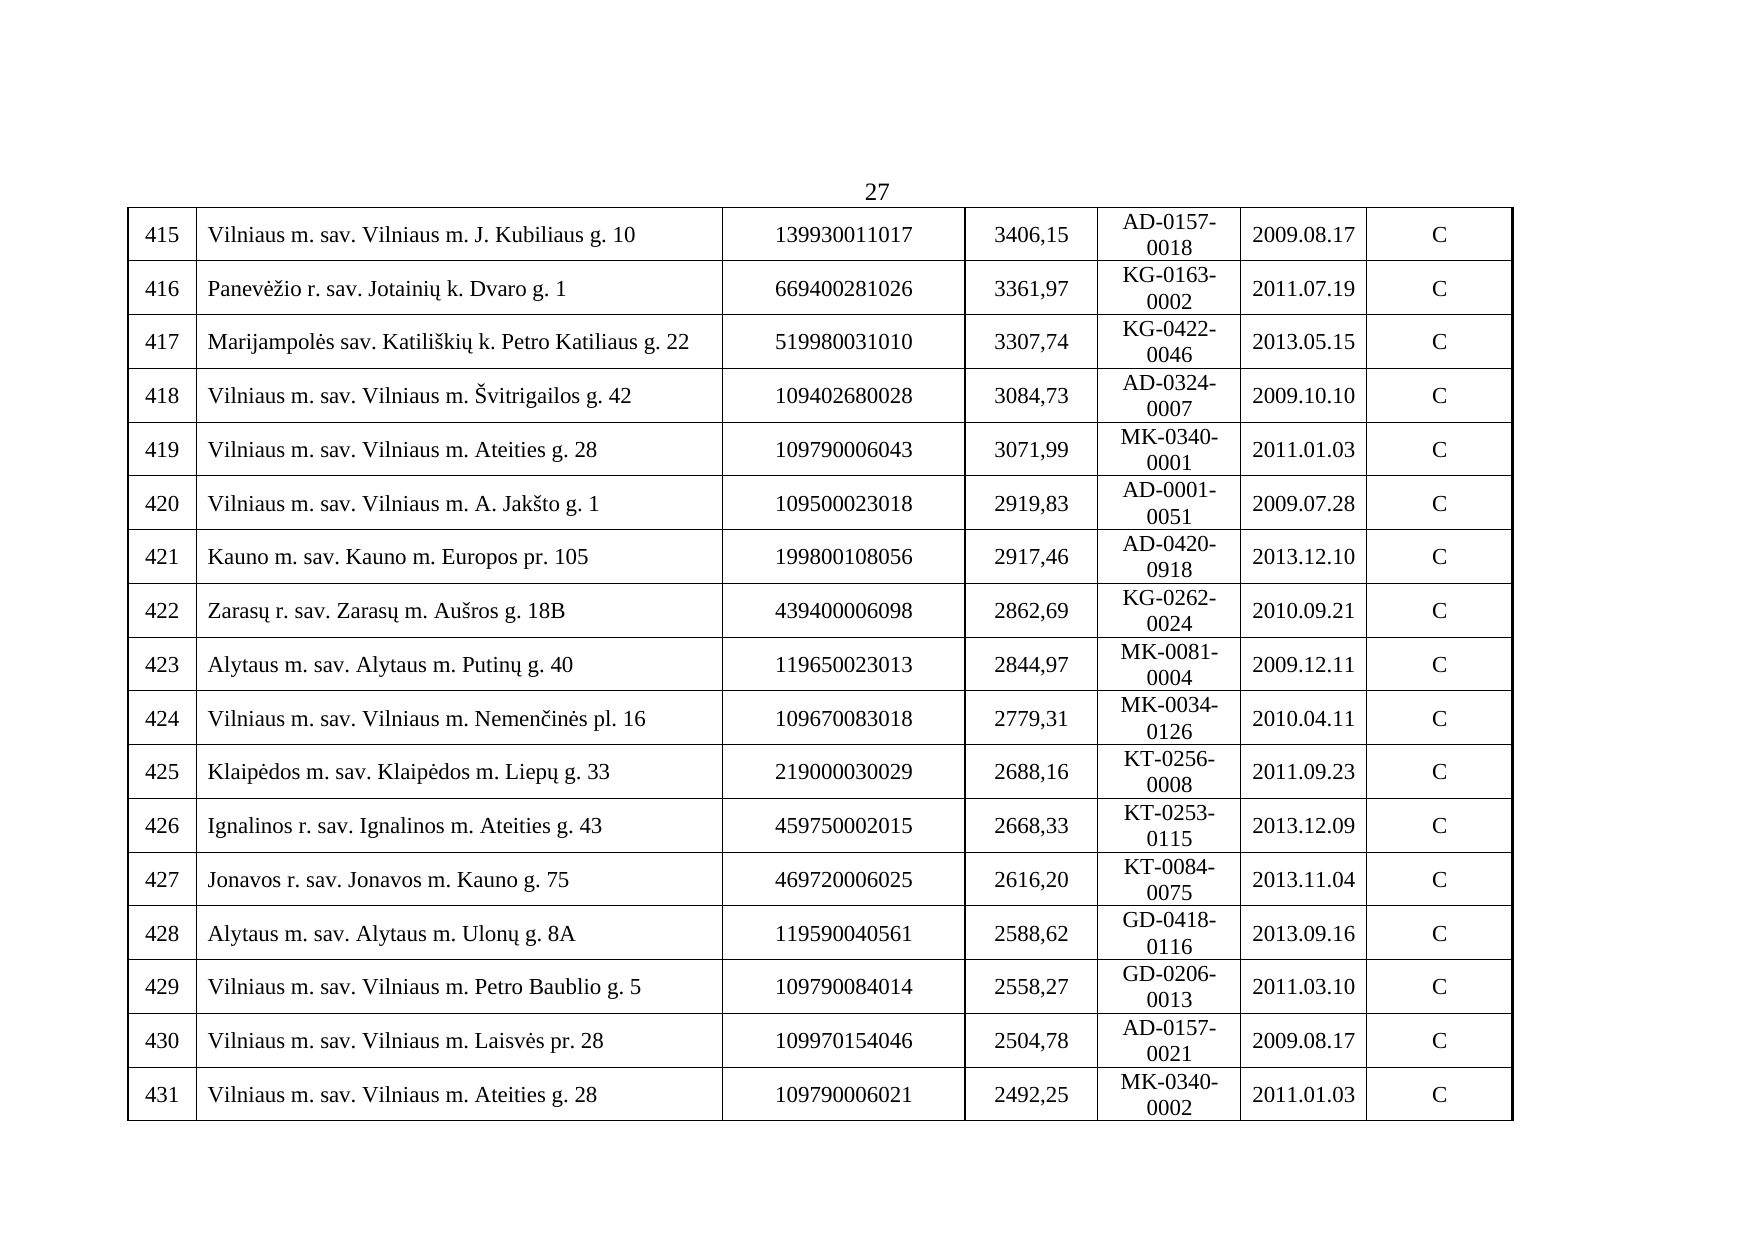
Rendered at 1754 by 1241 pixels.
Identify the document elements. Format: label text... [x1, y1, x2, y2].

table_cell 2917,46 [966, 530, 1097, 583]
table_cell 109500023018 [723, 476, 964, 529]
table_cell 3406,15 [966, 208, 1097, 260]
table_cell C [1367, 691, 1511, 744]
table_cell MK-0340-0002 [1098, 1068, 1240, 1120]
table_cell C [1367, 960, 1511, 1013]
table_cell Vilniaus m. sav. Vilniaus m. Ateities g. 28 [197, 423, 722, 475]
table_cell 2013.09.16 [1241, 906, 1366, 959]
table_cell 109970154046 [723, 1014, 964, 1067]
table_cell C [1367, 1014, 1511, 1067]
table_cell 139930011017 [723, 208, 964, 260]
table_cell 2010.04.11 [1241, 691, 1366, 744]
table_cell C [1367, 476, 1511, 529]
table_cell 2013.12.09 [1241, 799, 1366, 852]
table_cell 3071,99 [966, 423, 1097, 475]
table_cell 2616,20 [966, 853, 1097, 905]
table_cell 2779,31 [966, 691, 1097, 744]
table_cell 2558,27 [966, 960, 1097, 1013]
table_cell 426 [129, 799, 196, 852]
table_cell 421 [129, 530, 196, 583]
table_cell Vilniaus m. sav. Vilniaus m. J. Kubiliaus g. 10 [197, 208, 722, 260]
table_cell 428 [129, 906, 196, 959]
table_cell 2013.12.10 [1241, 530, 1366, 583]
table_cell 2009.10.10 [1241, 369, 1366, 422]
table_cell GD-0418-0116 [1098, 906, 1240, 959]
table_cell C [1367, 799, 1511, 852]
table_cell Vilniaus m. sav. Vilniaus m. Petro Baublio g. 5 [197, 960, 722, 1013]
table_cell Kauno m. sav. Kauno m. Europos pr. 105 [197, 530, 722, 583]
table_cell 415 [129, 208, 196, 260]
table_cell 109790006043 [723, 423, 964, 475]
table_cell 109402680028 [723, 369, 964, 422]
table_cell C [1367, 261, 1511, 314]
table_cell 2009.07.28 [1241, 476, 1366, 529]
table_cell C [1367, 423, 1511, 475]
table_cell 2009.12.11 [1241, 638, 1366, 690]
table_cell 2588,62 [966, 906, 1097, 959]
table_cell 2011.09.23 [1241, 745, 1366, 798]
table_cell C [1367, 1068, 1511, 1120]
table_cell 119590040561 [723, 906, 964, 959]
table_cell C [1367, 906, 1511, 959]
table_cell KG-0422-0046 [1098, 315, 1240, 368]
table_cell 424 [129, 691, 196, 744]
table_cell 469720006025 [723, 853, 964, 905]
table_cell AD-0420-0918 [1098, 530, 1240, 583]
table_cell 2862,69 [966, 584, 1097, 637]
table_cell 2009.08.17 [1241, 208, 1366, 260]
table_cell 2013.11.04 [1241, 853, 1366, 905]
table_cell 219000030029 [723, 745, 964, 798]
table_cell 425 [129, 745, 196, 798]
table_cell 431 [129, 1068, 196, 1120]
table_cell 3084,73 [966, 369, 1097, 422]
table_cell AD-0324-0007 [1098, 369, 1240, 422]
table_cell C [1367, 530, 1511, 583]
table_cell AD-0157-0018 [1098, 208, 1240, 260]
table_cell 420 [129, 476, 196, 529]
table_cell Panevėžio r. sav. Jotainių k. Dvaro g. 1 [197, 261, 722, 314]
table_cell 2844,97 [966, 638, 1097, 690]
table_cell 430 [129, 1014, 196, 1067]
table_cell 119650023013 [723, 638, 964, 690]
table_cell 669400281026 [723, 261, 964, 314]
table_cell Vilniaus m. sav. Vilniaus m. Ateities g. 28 [197, 1068, 722, 1120]
table_cell 422 [129, 584, 196, 637]
table_cell 109790006021 [723, 1068, 964, 1120]
table_cell 416 [129, 261, 196, 314]
table_cell C [1367, 369, 1511, 422]
table_cell C [1367, 745, 1511, 798]
table_cell 418 [129, 369, 196, 422]
table_cell C [1367, 638, 1511, 690]
table_cell 2009.08.17 [1241, 1014, 1366, 1067]
table_cell 2504,78 [966, 1014, 1097, 1067]
table_cell 459750002015 [723, 799, 964, 852]
table_cell 109790084014 [723, 960, 964, 1013]
table_cell Klaipėdos m. sav. Klaipėdos m. Liepų g. 33 [197, 745, 722, 798]
table_cell 423 [129, 638, 196, 690]
table_cell C [1367, 584, 1511, 637]
table_cell Alytaus m. sav. Alytaus m. Ulonų g. 8A [197, 906, 722, 959]
table_cell KT-0256-0008 [1098, 745, 1240, 798]
table_cell 2668,33 [966, 799, 1097, 852]
table_cell 427 [129, 853, 196, 905]
table_cell 519980031010 [723, 315, 964, 368]
table_cell KT-0253-0115 [1098, 799, 1240, 852]
table_cell 419 [129, 423, 196, 475]
table_cell Marijampolės sav. Katiliškių k. Petro Katiliaus g. 22 [197, 315, 722, 368]
table_cell 2011.03.10 [1241, 960, 1366, 1013]
table_cell 109670083018 [723, 691, 964, 744]
table_cell Alytaus m. sav. Alytaus m. Putinų g. 40 [197, 638, 722, 690]
table_cell 2010.09.21 [1241, 584, 1366, 637]
table_cell KG-0163-0002 [1098, 261, 1240, 314]
table_cell 2011.01.03 [1241, 1068, 1366, 1120]
table_cell C [1367, 315, 1511, 368]
table_cell KG-0262-0024 [1098, 584, 1240, 637]
table_cell MK-0340-0001 [1098, 423, 1240, 475]
table_cell 2011.07.19 [1241, 261, 1366, 314]
table_cell Vilniaus m. sav. Vilniaus m. A. Jakšto g. 1 [197, 476, 722, 529]
table_cell 2013.05.15 [1241, 315, 1366, 368]
table_cell MK-0034-0126 [1098, 691, 1240, 744]
table_cell Vilniaus m. sav. Vilniaus m. Švitrigailos g. 42 [197, 369, 722, 422]
table_cell Ignalinos r. sav. Ignalinos m. Ateities g. 43 [197, 799, 722, 852]
table_cell 439400006098 [723, 584, 964, 637]
table_cell GD-0206-0013 [1098, 960, 1240, 1013]
table_cell 417 [129, 315, 196, 368]
table_cell 2492,25 [966, 1068, 1097, 1120]
table_cell AD-0001-0051 [1098, 476, 1240, 529]
table_cell C [1367, 208, 1511, 260]
table_cell 429 [129, 960, 196, 1013]
table_cell Vilniaus m. sav. Vilniaus m. Laisvės pr. 28 [197, 1014, 722, 1067]
table_cell Vilniaus m. sav. Vilniaus m. Nemenčinės pl. 16 [197, 691, 722, 744]
table_cell 3307,74 [966, 315, 1097, 368]
table_cell KT-0084-0075 [1098, 853, 1240, 905]
table_cell 3361,97 [966, 261, 1097, 314]
table_cell 199800108056 [723, 530, 964, 583]
table_cell AD-0157-0021 [1098, 1014, 1240, 1067]
table_cell C [1367, 853, 1511, 905]
table_cell 2688,16 [966, 745, 1097, 798]
table_cell Zarasų r. sav. Zarasų m. Aušros g. 18B [197, 584, 722, 637]
table_cell 2919,83 [966, 476, 1097, 529]
table_cell Jonavos r. sav. Jonavos m. Kauno g. 75 [197, 853, 722, 905]
table_cell 2011.01.03 [1241, 423, 1366, 475]
table_cell MK-0081-0004 [1098, 638, 1240, 690]
